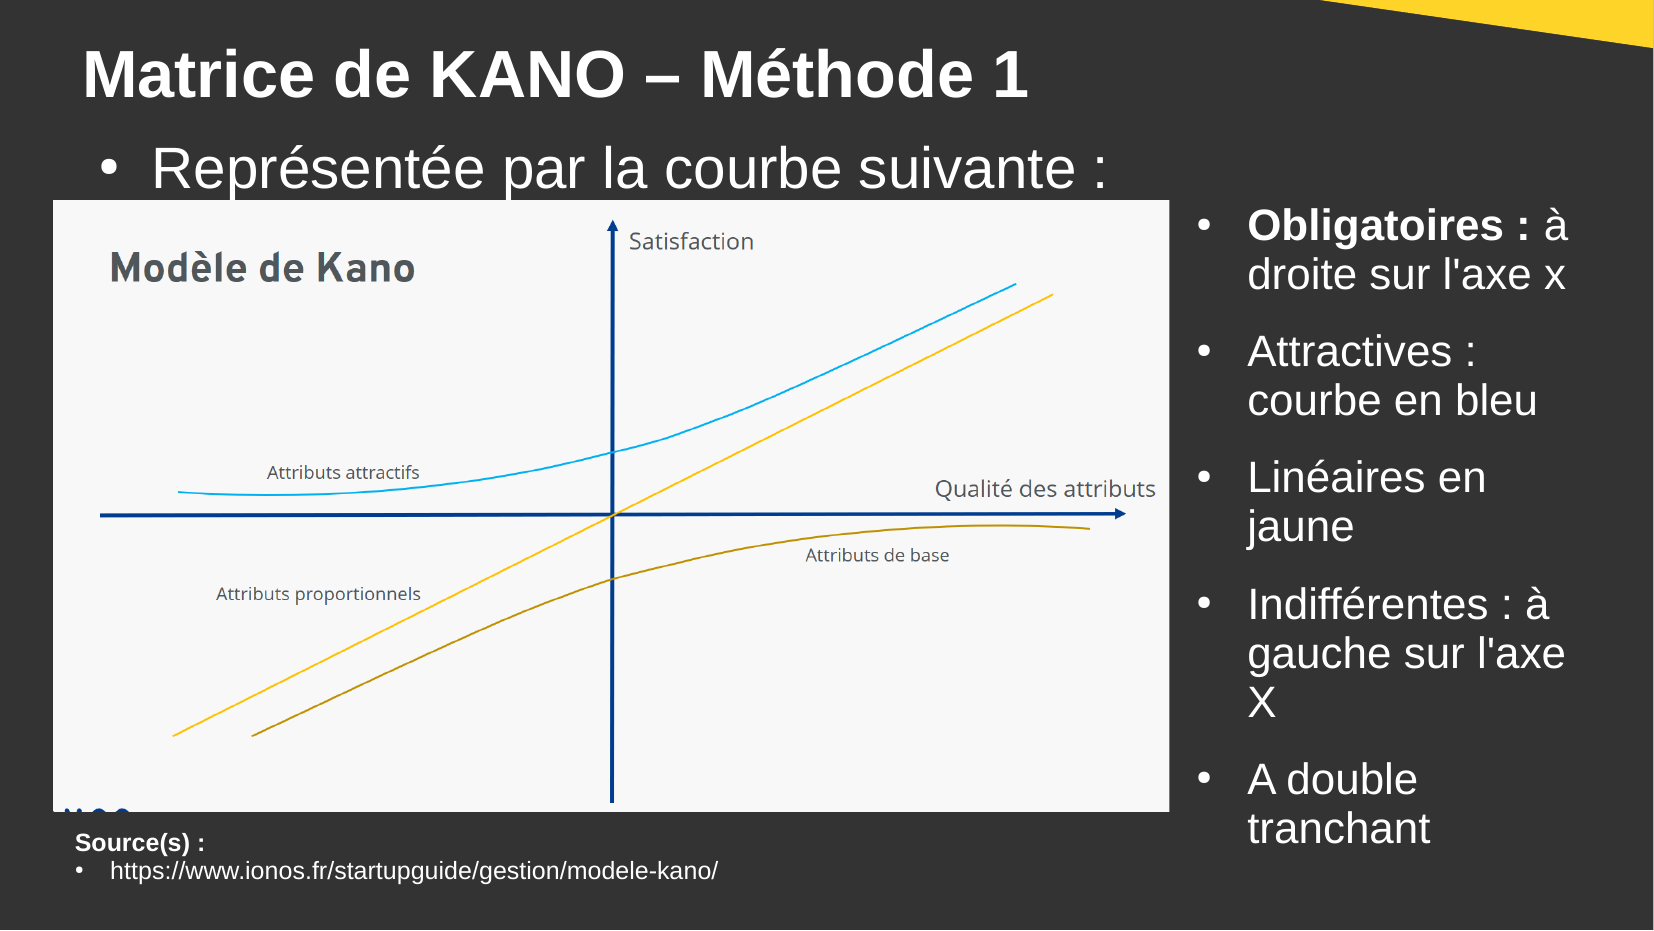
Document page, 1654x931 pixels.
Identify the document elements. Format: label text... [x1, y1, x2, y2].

text_box Source(s) : https://www.ionos.fr/startupguide/gestion/modele-kano/ [60, 821, 922, 898]
picture [53, 200, 1170, 812]
text_box [1319, 0, 1654, 49]
list Obligatoires : à droite sur l'axe x Attractives : courbe en bleu Linéaires en jaune Indifférentes : à gauche sur l'axe X A double tranchant [1179, 200, 1607, 857]
title Matrice de KANO – Méthode 1 [82, 37, 1571, 122]
list Représentée par la courbe suivante : [80, 135, 1620, 201]
